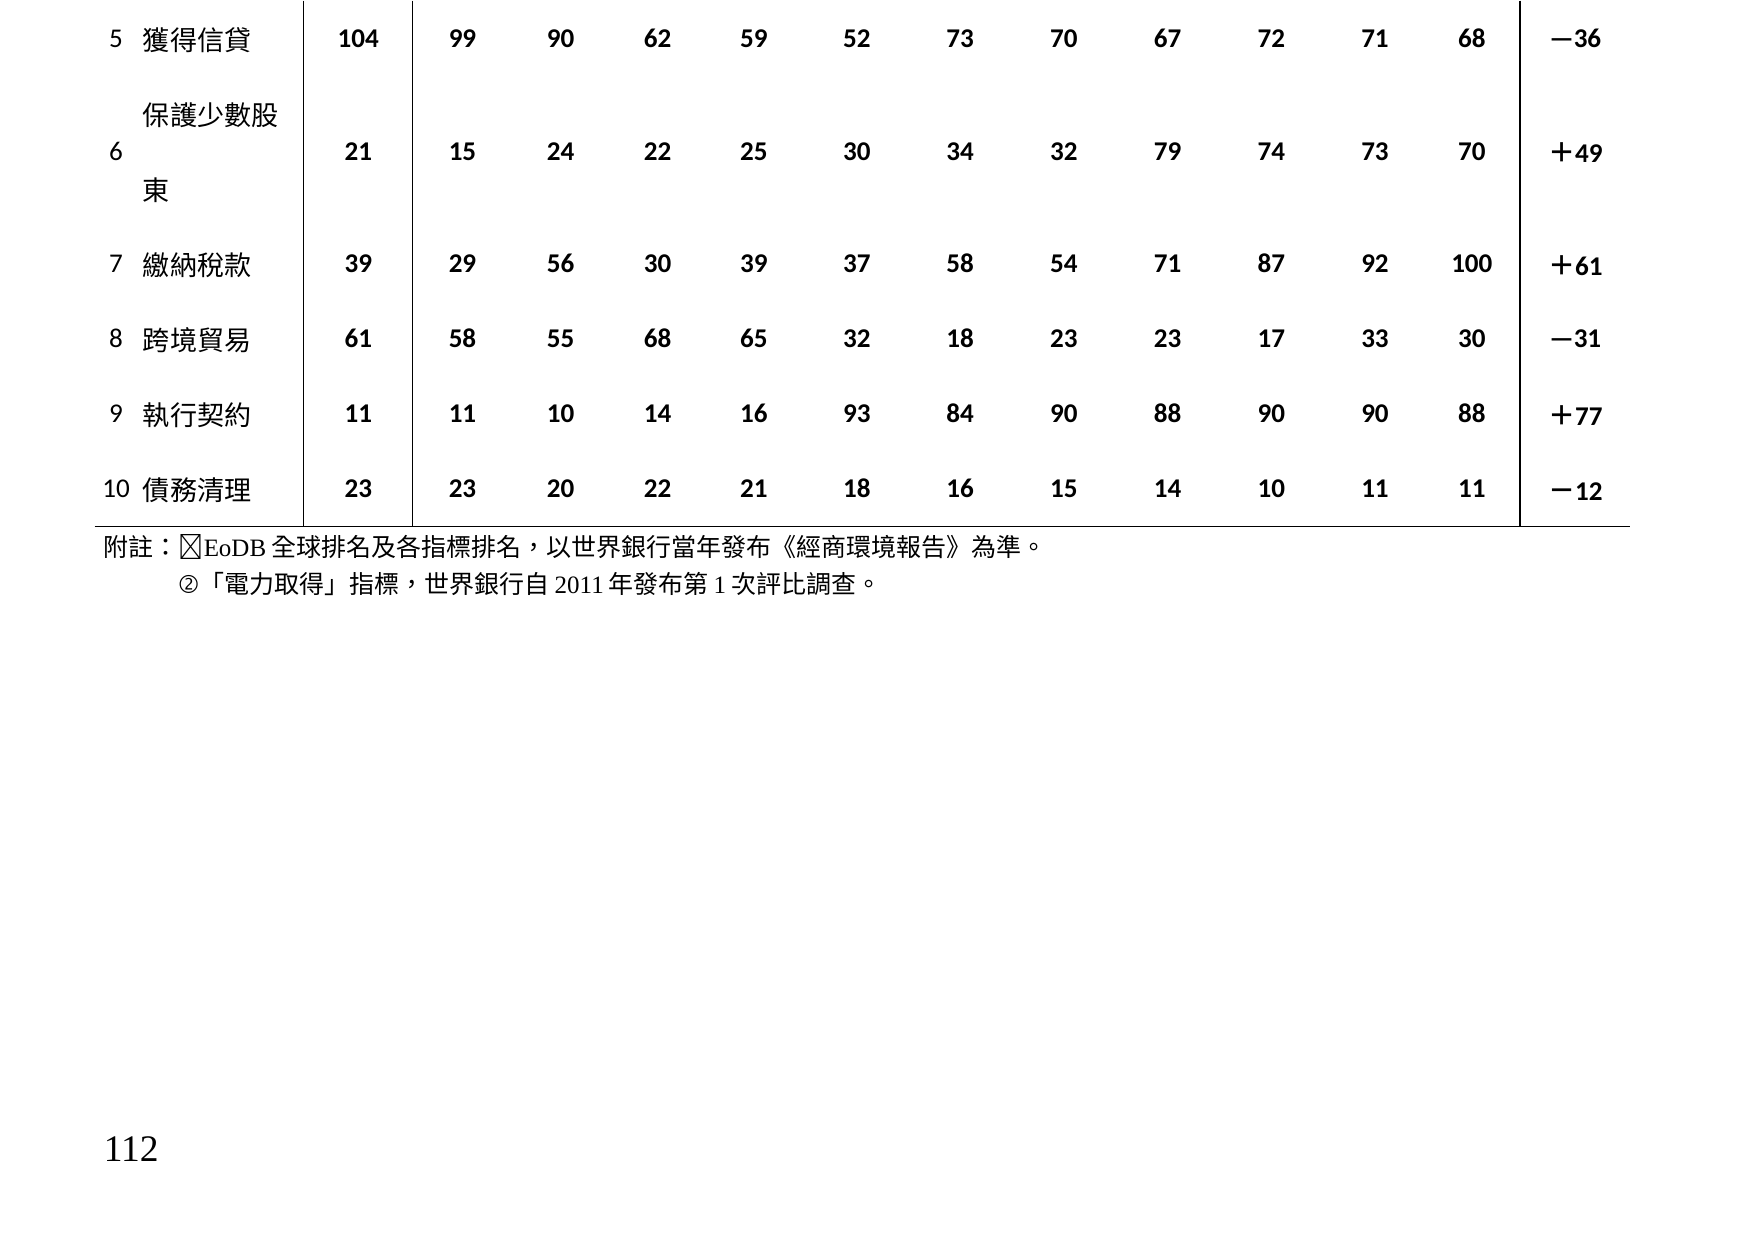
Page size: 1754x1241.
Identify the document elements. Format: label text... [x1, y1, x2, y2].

table_cell ＋61 [1521, 226, 1630, 301]
table_cell ＋49 [1521, 76, 1630, 226]
table_cell 65 [706, 301, 801, 376]
table_cell 34 [912, 76, 1008, 226]
table_cell 11 [1326, 451, 1423, 526]
table_cell 52 [801, 1, 912, 76]
table_cell 100 [1423, 226, 1519, 301]
table_cell 15 [413, 76, 512, 226]
table_cell 8 [95, 301, 137, 376]
table_cell 67 [1119, 1, 1216, 76]
table_cell 10 [95, 451, 137, 526]
table_cell 88 [1119, 376, 1216, 451]
table_cell 73 [912, 1, 1008, 76]
table_cell 70 [1008, 1, 1119, 76]
table_cell 5 [95, 1, 137, 76]
table_cell 獲得信貸 [137, 1, 303, 76]
table_cell 23 [413, 451, 512, 526]
table_cell 6 [95, 76, 137, 226]
table_cell 73 [1326, 76, 1423, 226]
table_cell 59 [706, 1, 801, 76]
table_cell 84 [912, 376, 1008, 451]
table_cell 15 [1008, 451, 1119, 526]
table_cell —31 [1521, 301, 1630, 376]
table_cell 104 [304, 1, 412, 76]
table_cell 20 [512, 451, 609, 526]
table_cell 10 [512, 376, 609, 451]
text 附註：EoDB全球排名及各指標排名，以世界銀行當年發布《經商環境報告》為準。 [103, 527, 1639, 564]
table_cell 39 [304, 226, 412, 301]
table_cell ＋77 [1521, 376, 1630, 451]
table_cell 21 [706, 451, 801, 526]
table_cell 30 [609, 226, 706, 301]
table_cell 61 [304, 301, 412, 376]
table_cell 24 [512, 76, 609, 226]
table_cell 32 [801, 301, 912, 376]
table_cell 55 [512, 301, 609, 376]
table_cell 債務清理 [137, 451, 303, 526]
table_cell 92 [1326, 226, 1423, 301]
table_cell 32 [1008, 76, 1119, 226]
table_cell 71 [1326, 1, 1423, 76]
table_cell 23 [1119, 301, 1216, 376]
table_cell 33 [1326, 301, 1423, 376]
table_cell 71 [1119, 226, 1216, 301]
table_cell 執行契約 [137, 376, 303, 451]
table_cell 22 [609, 451, 706, 526]
table_cell 30 [801, 76, 912, 226]
table_cell 18 [912, 301, 1008, 376]
table_cell 68 [609, 301, 706, 376]
table_cell 39 [706, 226, 801, 301]
table_cell 10 [1216, 451, 1326, 526]
table_cell －12 [1521, 451, 1630, 526]
table_cell 繳納稅款 [137, 226, 303, 301]
table_cell 54 [1008, 226, 1119, 301]
table_cell 18 [801, 451, 912, 526]
table_cell 90 [512, 1, 609, 76]
table_cell 11 [1423, 451, 1519, 526]
table_cell 30 [1423, 301, 1519, 376]
table_cell 79 [1119, 76, 1216, 226]
table_cell 23 [1008, 301, 1119, 376]
table_cell 23 [304, 451, 412, 526]
table_cell 16 [706, 376, 801, 451]
table_cell 74 [1216, 76, 1326, 226]
table_cell 9 [95, 376, 137, 451]
table_cell 90 [1326, 376, 1423, 451]
table_cell 跨境貿易 [137, 301, 303, 376]
table_cell 21 [304, 76, 412, 226]
table_cell 72 [1216, 1, 1326, 76]
table_cell 17 [1216, 301, 1326, 376]
table_cell 99 [413, 1, 512, 76]
table_cell 56 [512, 226, 609, 301]
table_cell 37 [801, 226, 912, 301]
table_cell 29 [413, 226, 512, 301]
table_cell 62 [609, 1, 706, 76]
table_cell 14 [1119, 451, 1216, 526]
text 「電力取得」指標，世界銀行自2011年發布第1次評比調查。 [177, 564, 1639, 602]
table_cell 7 [95, 226, 137, 301]
table_cell 14 [609, 376, 706, 451]
table_cell 88 [1423, 376, 1519, 451]
table_cell 16 [912, 451, 1008, 526]
table_cell 70 [1423, 76, 1519, 226]
table_cell 11 [304, 376, 412, 451]
table_cell 11 [413, 376, 512, 451]
table_cell 保護少數股東 [137, 76, 303, 226]
table_cell 58 [413, 301, 512, 376]
table_cell 90 [1216, 376, 1326, 451]
table_cell 93 [801, 376, 912, 451]
table_cell 25 [706, 76, 801, 226]
table_cell 90 [1008, 376, 1119, 451]
table_cell 58 [912, 226, 1008, 301]
table_cell 68 [1423, 1, 1519, 76]
table_cell 87 [1216, 226, 1326, 301]
table_cell 22 [609, 76, 706, 226]
table_cell —36 [1521, 1, 1630, 76]
